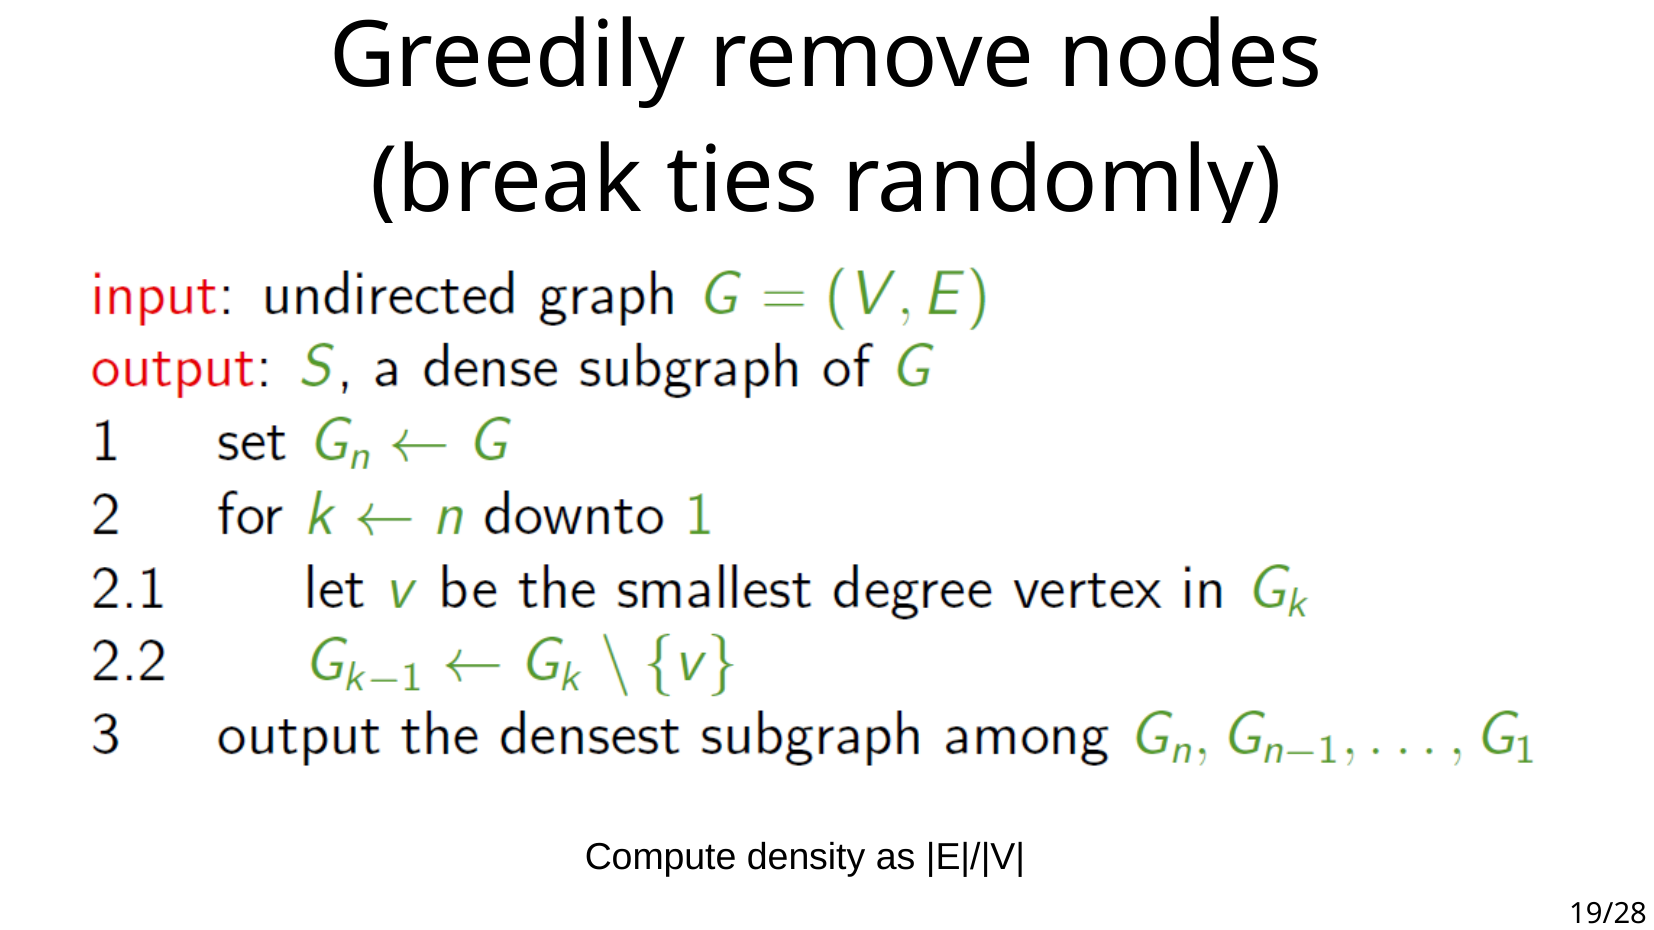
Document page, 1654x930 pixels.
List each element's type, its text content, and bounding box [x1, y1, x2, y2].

text_box Compute density as |E|/|V| [570, 827, 1185, 927]
title Greedily remove nodes (break ties randomly) [82, 1, 1571, 223]
picture [75, 223, 1621, 828]
